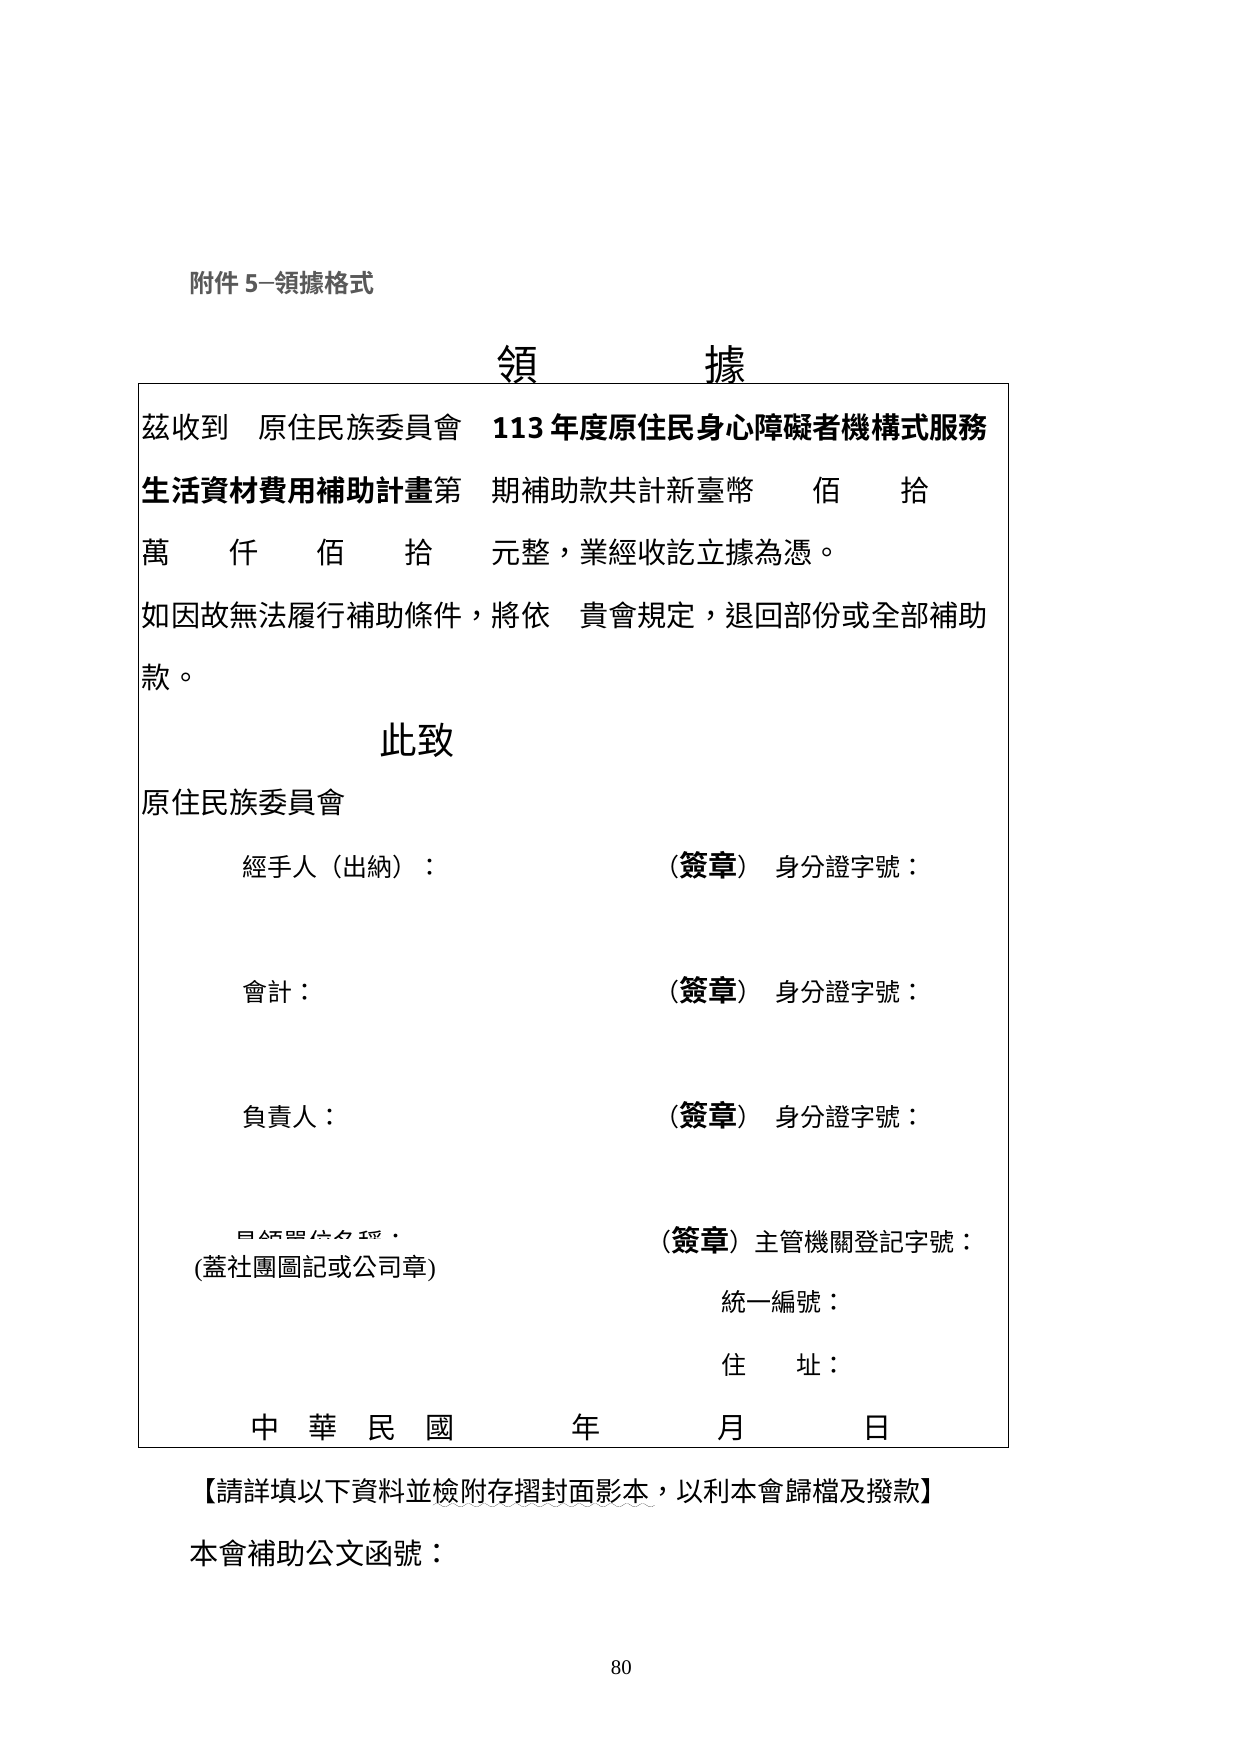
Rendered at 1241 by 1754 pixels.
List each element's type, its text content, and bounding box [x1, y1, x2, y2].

text 本會補助公文函號： [189, 1510, 1053, 1573]
text 【請詳填以下資料並檢附存摺封面影本，以利本會歸檔及撥款】 [189, 1448, 1053, 1510]
text 領 據 [189, 321, 1053, 383]
text 附件5─領據格式 [189, 239, 1053, 302]
table_header 茲收到 原住民族委員會 113年度原住民身心障礙者機構式服務生活資材費用補助計畫第 期補助款共計新臺幣 佰 拾 萬 仟 佰 拾 元整，業經收訖立據為憑。 如因故無法履行補助條件，將依 貴會規定，退回部份或全部補助款。 此致 原住民族委員會 經手人（出納）： （簽章） 身分證字號： 會計： （簽章） 身分證字號： 負責人： （簽章） 身分證字號： 具領單位名稱： （簽章）主管機關登記字號： 統一編號： 住 址： 中 華 民 國 年 月 日 [139, 384, 1008, 1447]
